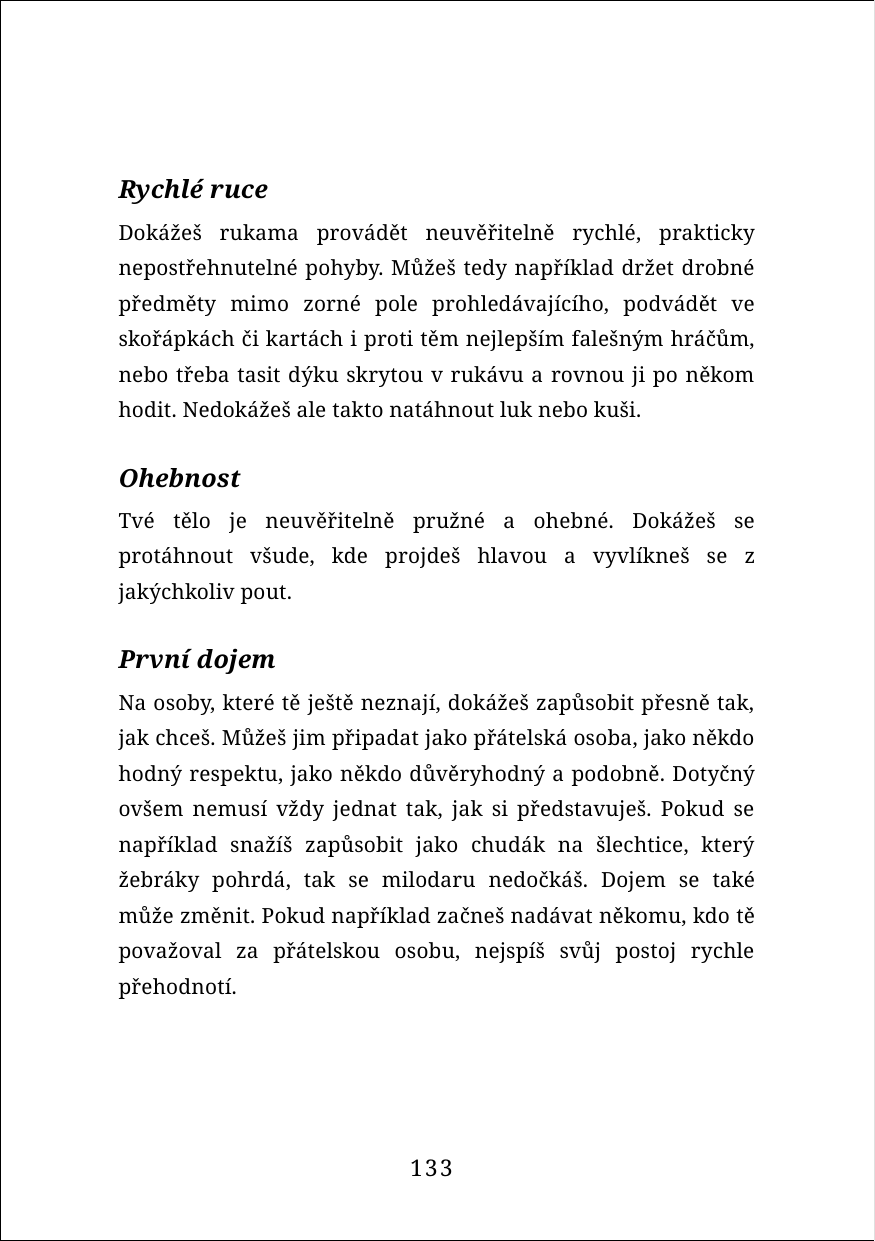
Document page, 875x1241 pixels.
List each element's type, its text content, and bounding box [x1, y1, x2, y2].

text Tvé tělo je neuvěřitelně pružné a ohebné. Dokážeš se protáhnout všude, kde projdeš hlavou a vyvlíkneš se z jakýchkoliv pout. [118, 506, 756, 606]
subtitle Rychlé ruce [118, 172, 756, 206]
text Dokážeš rukama provádět neuvěřitelně rychlé, prakticky nepostřehnutelné pohyby. Můžeš tedy například držet drobné předměty mimo zorné pole prohledávajícího, podvádět ve skořápkách či kartách i proti těm nejlepším falešným hráčům, nebo třeba tasit dýku skrytou v rukávu a rovnou ji po někom hodit. Nedokážeš ale takto natáhnout luk nebo kuši. [118, 218, 756, 424]
text Na osoby, které tě ještě neznají, dokážeš zapůsobit přesně tak, jak chceš. Můžeš jim připadat jako přátelská osoba, jako někdo hodný respektu, jako někdo důvěryhodný a podobně. Dotyčný ovšem nemusí vždy jednat tak, jak si představuješ. Pokud se například snažíš zapůsobit jako chudák na šlechtice, který žebráky pohrdá, tak se milodaru nedočkáš. Dojem se také může změnit. Pokud například začneš nadávat někomu, kdo tě považoval za přátelskou osobu, nejspíš svůj postoj rychle přehodnotí. [118, 688, 756, 1001]
subtitle Ohebnost [118, 460, 756, 494]
subtitle První dojem [118, 642, 756, 676]
